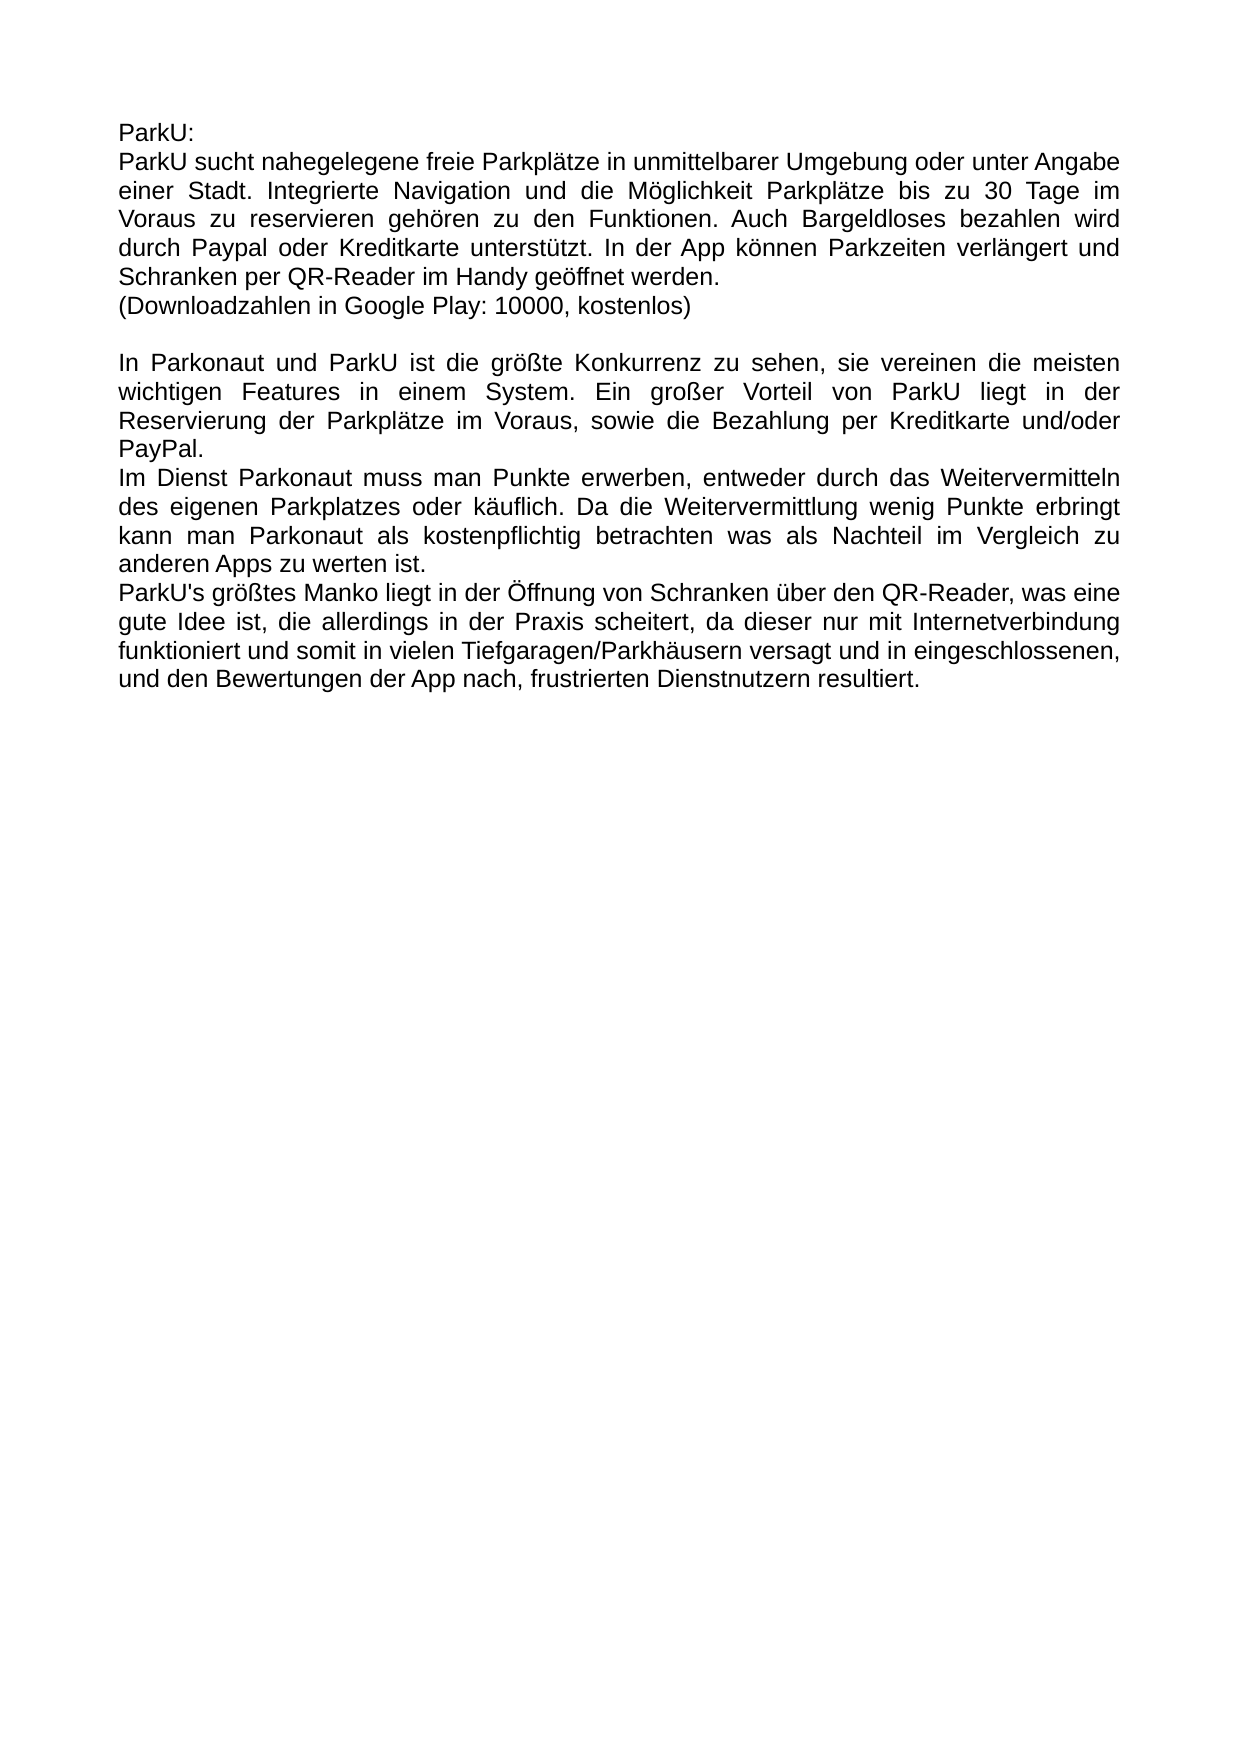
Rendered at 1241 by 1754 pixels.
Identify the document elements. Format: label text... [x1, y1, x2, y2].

text ParkU sucht nahegelegene freie Parkplätze in unmittelbarer Umgebung oder unter Angabe einer Stadt. Integrierte Navigation und die Möglichkeit Parkplätze bis zu 30 Tage im Voraus zu reservieren gehören zu den Funktionen. Auch Bargeldloses bezahlen wird durch Paypal oder Kreditkarte unterstützt. In der App können Parkzeiten verlängert und Schranken per QR-Reader im Handy geöffnet werden. [118, 147, 1122, 291]
text ParkU's größtes Manko liegt in der Öffnung von Schranken über den QR-Reader, was eine gute Idee ist, die allerdings in der Praxis scheitert, da dieser nur mit Internetverbindung funktioniert und somit in vielen Tiefgaragen/Parkhäusern versagt und in eingeschlossenen, und den Bewertungen der App nach, frustrierten Dienstnutzern resultiert. [118, 578, 1122, 693]
text ParkU: [118, 118, 1122, 147]
text Im Dienst Parkonaut muss man Punkte erwerben, entweder durch das Weitervermitteln des eigenen Parkplatzes oder käuflich. Da die Weitervermittlung wenig Punkte erbringt kann man Parkonaut als kostenpflichtig betrachten was als Nachteil im Vergleich zu anderen Apps zu werten ist. [118, 463, 1122, 578]
text In Parkonaut und ParkU ist die größte Konkurrenz zu sehen, sie vereinen die meisten wichtigen Features in einem System. Ein großer Vorteil von ParkU liegt in der Reservierung der Parkplätze im Voraus, sowie die Bezahlung per Kreditkarte und/oder PayPal. [118, 348, 1122, 463]
text (Downloadzahlen in Google Play: 10000, kostenlos) [118, 291, 1122, 319]
